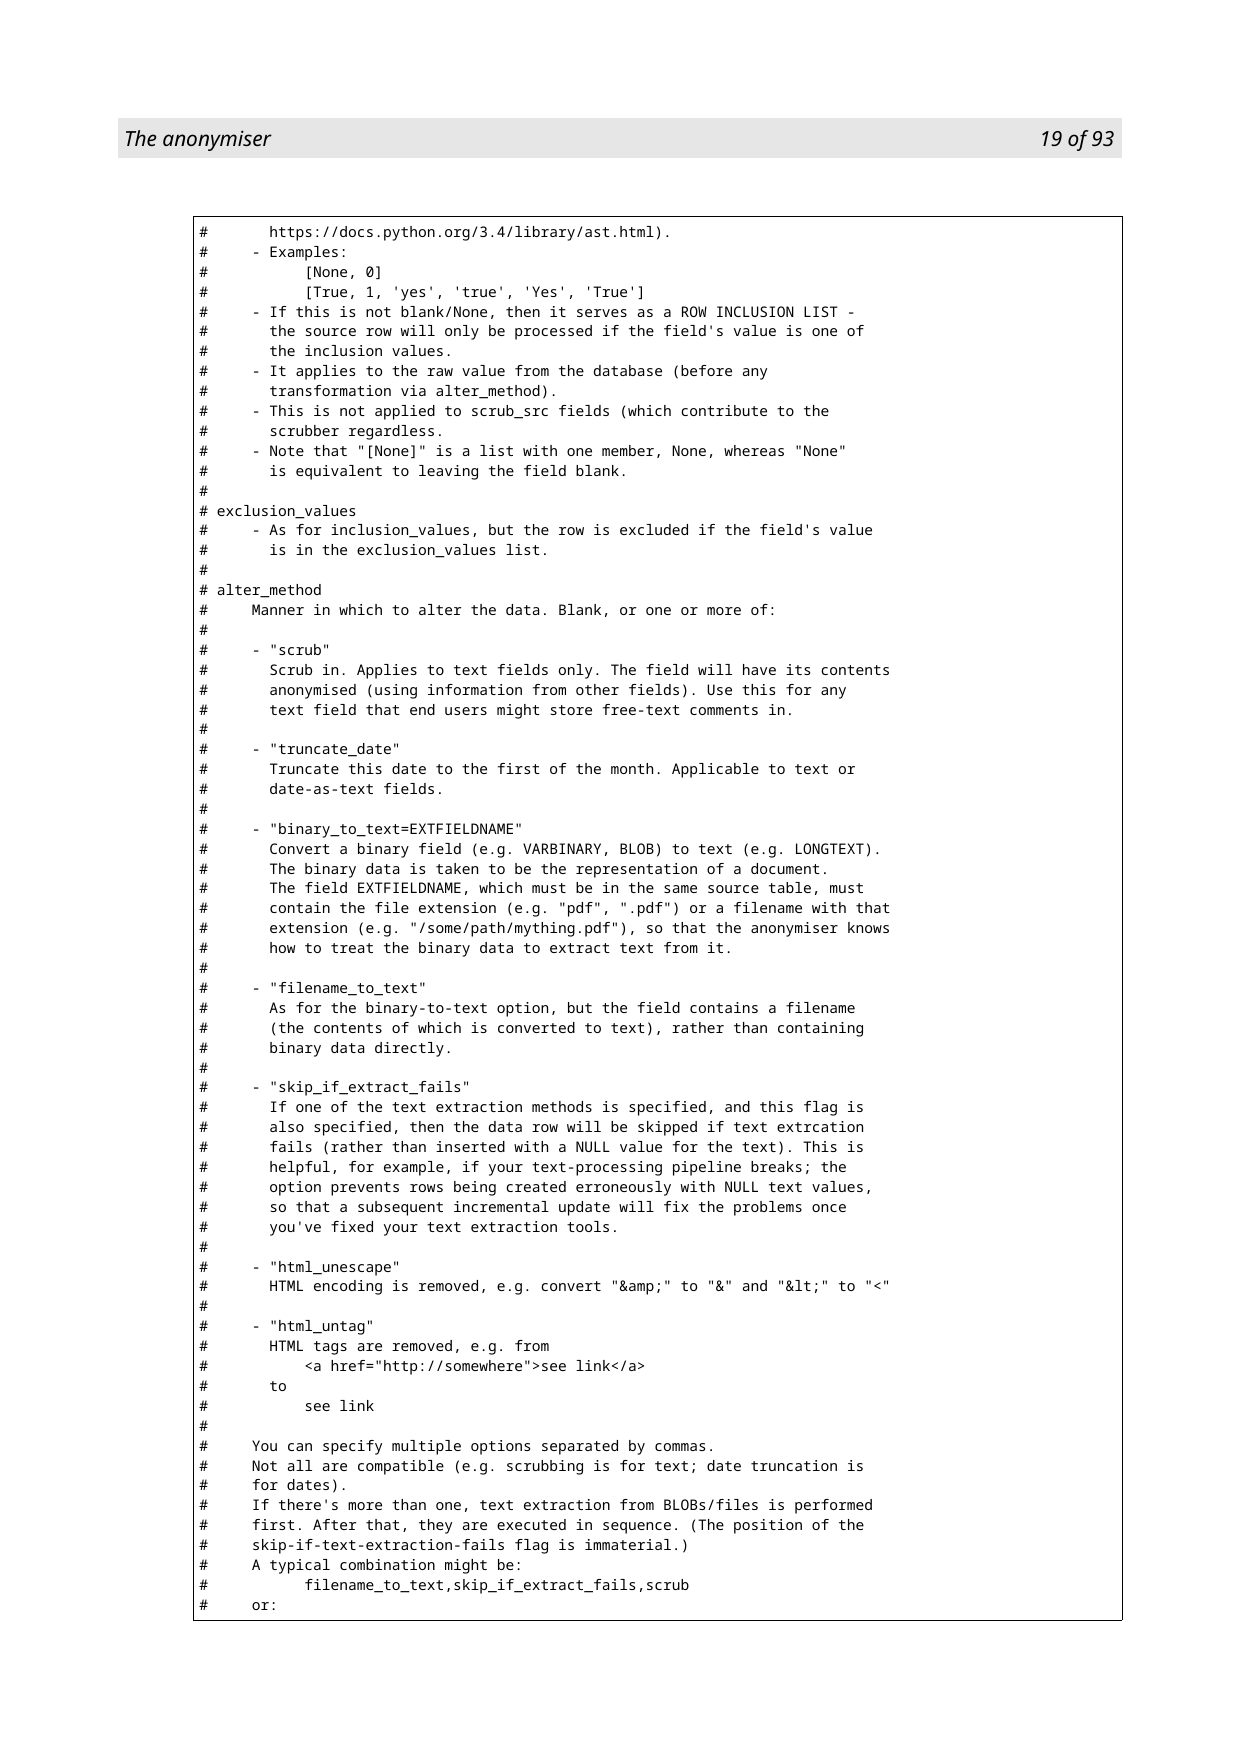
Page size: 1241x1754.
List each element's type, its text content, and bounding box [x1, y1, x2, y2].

table_header # https://docs.python.org/3.4/library/ast.html). # - Examples: # [None, 0] # [True, 1, 'yes', 'true', 'Yes', 'True'] # - If this is not blank/None, then it serves as a ROW INCLUSION LIST - # the source row will only be processed if the field's value is one of # the inclusion values. # - It applies to the raw value from the database (before any # transformation via alter_method). # - This is not applied to scrub_src fields (which contribute to the # scrubber regardless. # - Note that "[None]" is a list with one member, None, whereas "None" # is equivalent to leaving the field blank. # # exclusion_values # - As for inclusion_values, but the row is excluded if the field's value # is in the exclusion_values list. # # alter_method # Manner in which to alter the data. Blank, or one or more of: # # - "scrub" # Scrub in. Applies to text fields only. The field will have its contents # anonymised (using information from other fields). Use this for any # text field that end users might store free-text comments in. # # - "truncate_date" # Truncate this date to the first of the month. Applicable to text or # date-as-text fields. # # - "binary_to_text=EXTFIELDNAME" # Convert a binary field (e.g. VARBINARY, BLOB) to text (e.g. LONGTEXT). # The binary data is taken to be the representation of a document. # The field EXTFIELDNAME, which must be in the same source table, must # contain the file extension (e.g. "pdf", ".pdf") or a filename with that # extension (e.g. "/some/path/mything.pdf"), so that the anonymiser knows # how to treat the binary data to extract text from it. # # - "filename_to_text" # As for the binary-to-text option, but the field contains a filename # (the contents of which is converted to text), rather than containing # binary data directly. # # - "skip_if_extract_fails" # If one of the text extraction methods is specified, and this flag is # also specified, then the data row will be skipped if text extrcation # fails (rather than inserted with a NULL value for the text). This is # helpful, for example, if your text-processing pipeline breaks; the # option prevents rows being created erroneously with NULL text values, # so that a subsequent incremental update will fix the problems once # you've fixed your text extraction tools. # # - "html_unescape" # HTML encoding is removed, e.g. convert "&amp;" to "&" and "&lt;" to "<" # # - "html_untag" # HTML tags are removed, e.g. from # <a href="http://somewhere">see link</a> # to # see link # # You can specify multiple options separated by commas. # Not all are compatible (e.g. scrubbing is for text; date truncation is # for dates). # If there's more than one, text extraction from BLOBs/files is performed # first. After that, they are executed in sequence. (The position of the # skip-if-text-extraction-fails flag is immaterial.) # A typical combination might be: # filename_to_text,skip_if_extract_fails,scrub # or: [194, 217, 1122, 1620]
